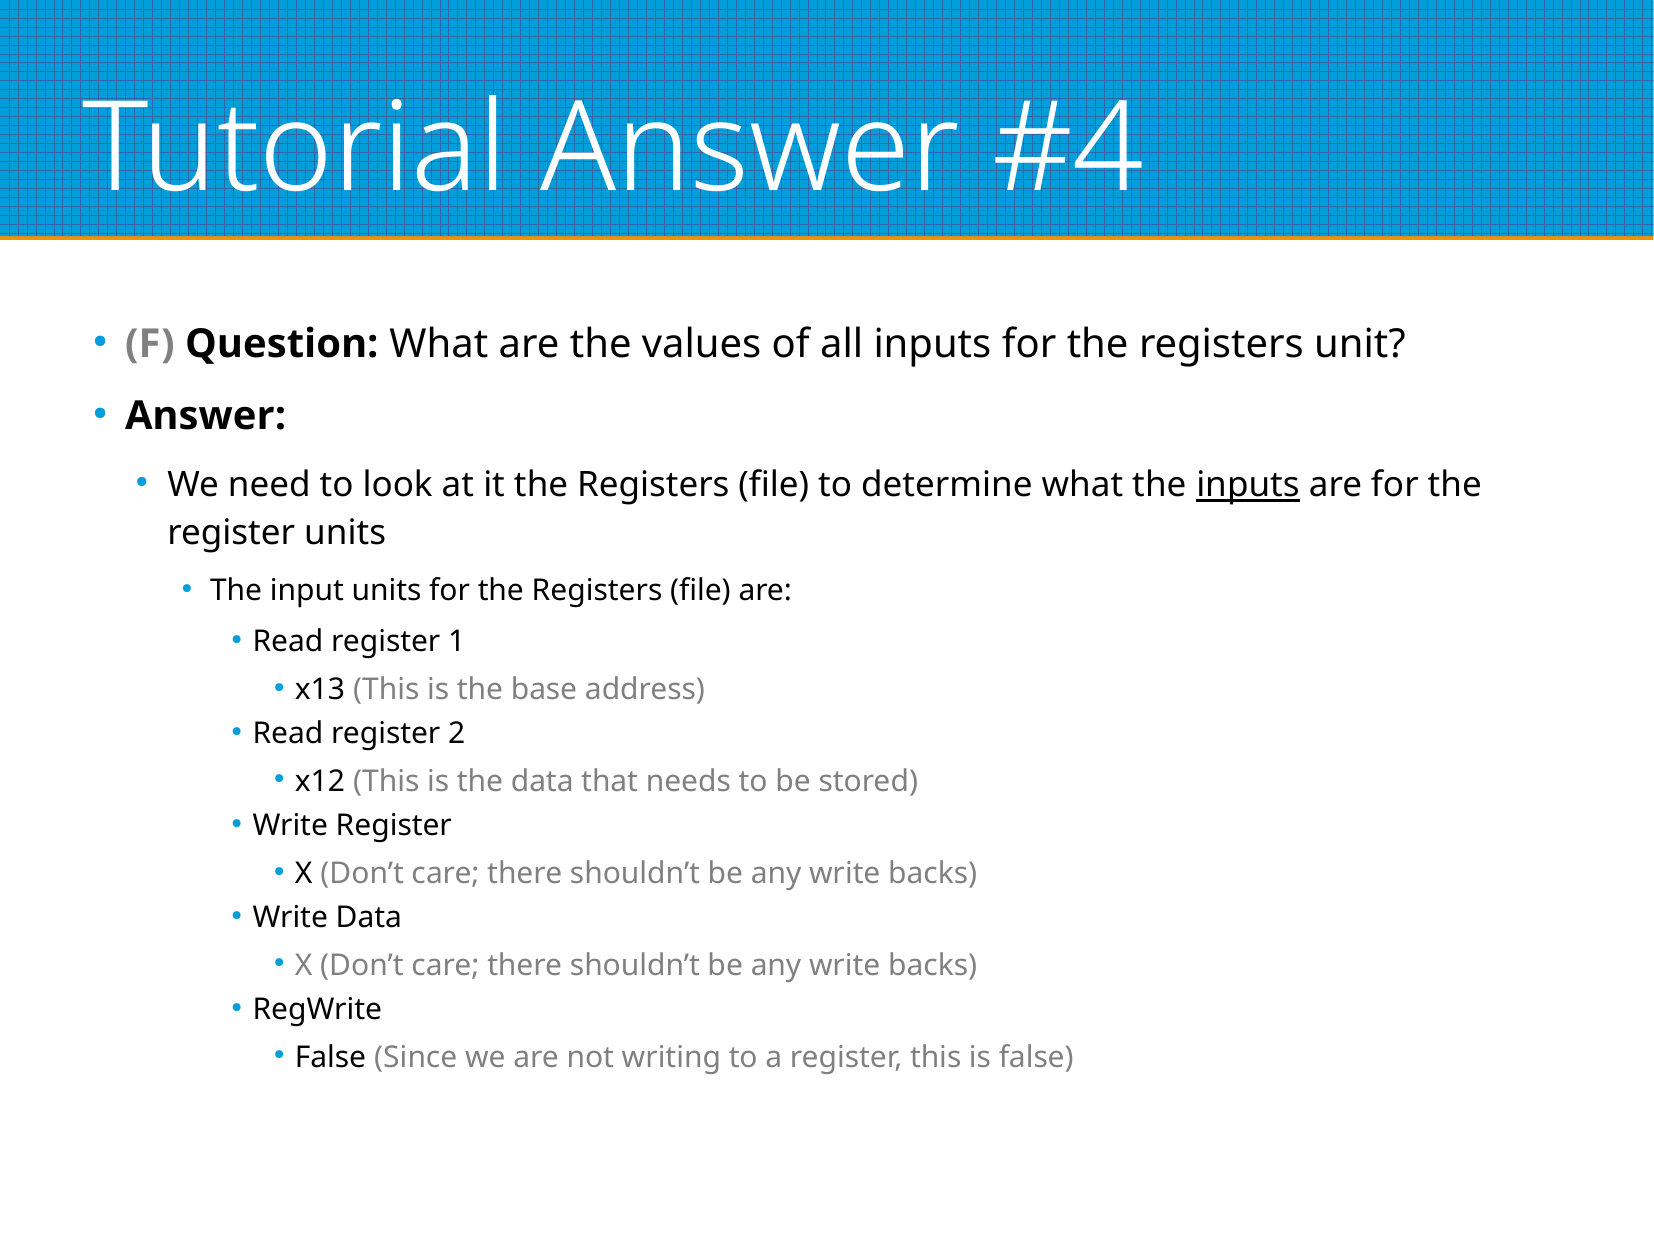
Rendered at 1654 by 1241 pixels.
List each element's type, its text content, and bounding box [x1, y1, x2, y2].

title Tutorial Answer #4 [82, 19, 1571, 227]
list (F) Question: What are the values of all inputs for the registers unit? Answer: We need to look at it the Registers (file) to determine what the inputs are for the register units The input units for the Registers (file) are: Read register 1 x13 (This is the base address) Read register 2 x12 (This is the data that needs to be stored) Write Register X (Don’t care; there shouldn’t be any write backs) Write Data X (Don’t care; there shouldn’t be any write backs) RegWrite False (Since we are not writing to a register, this is false) [82, 314, 1563, 1081]
